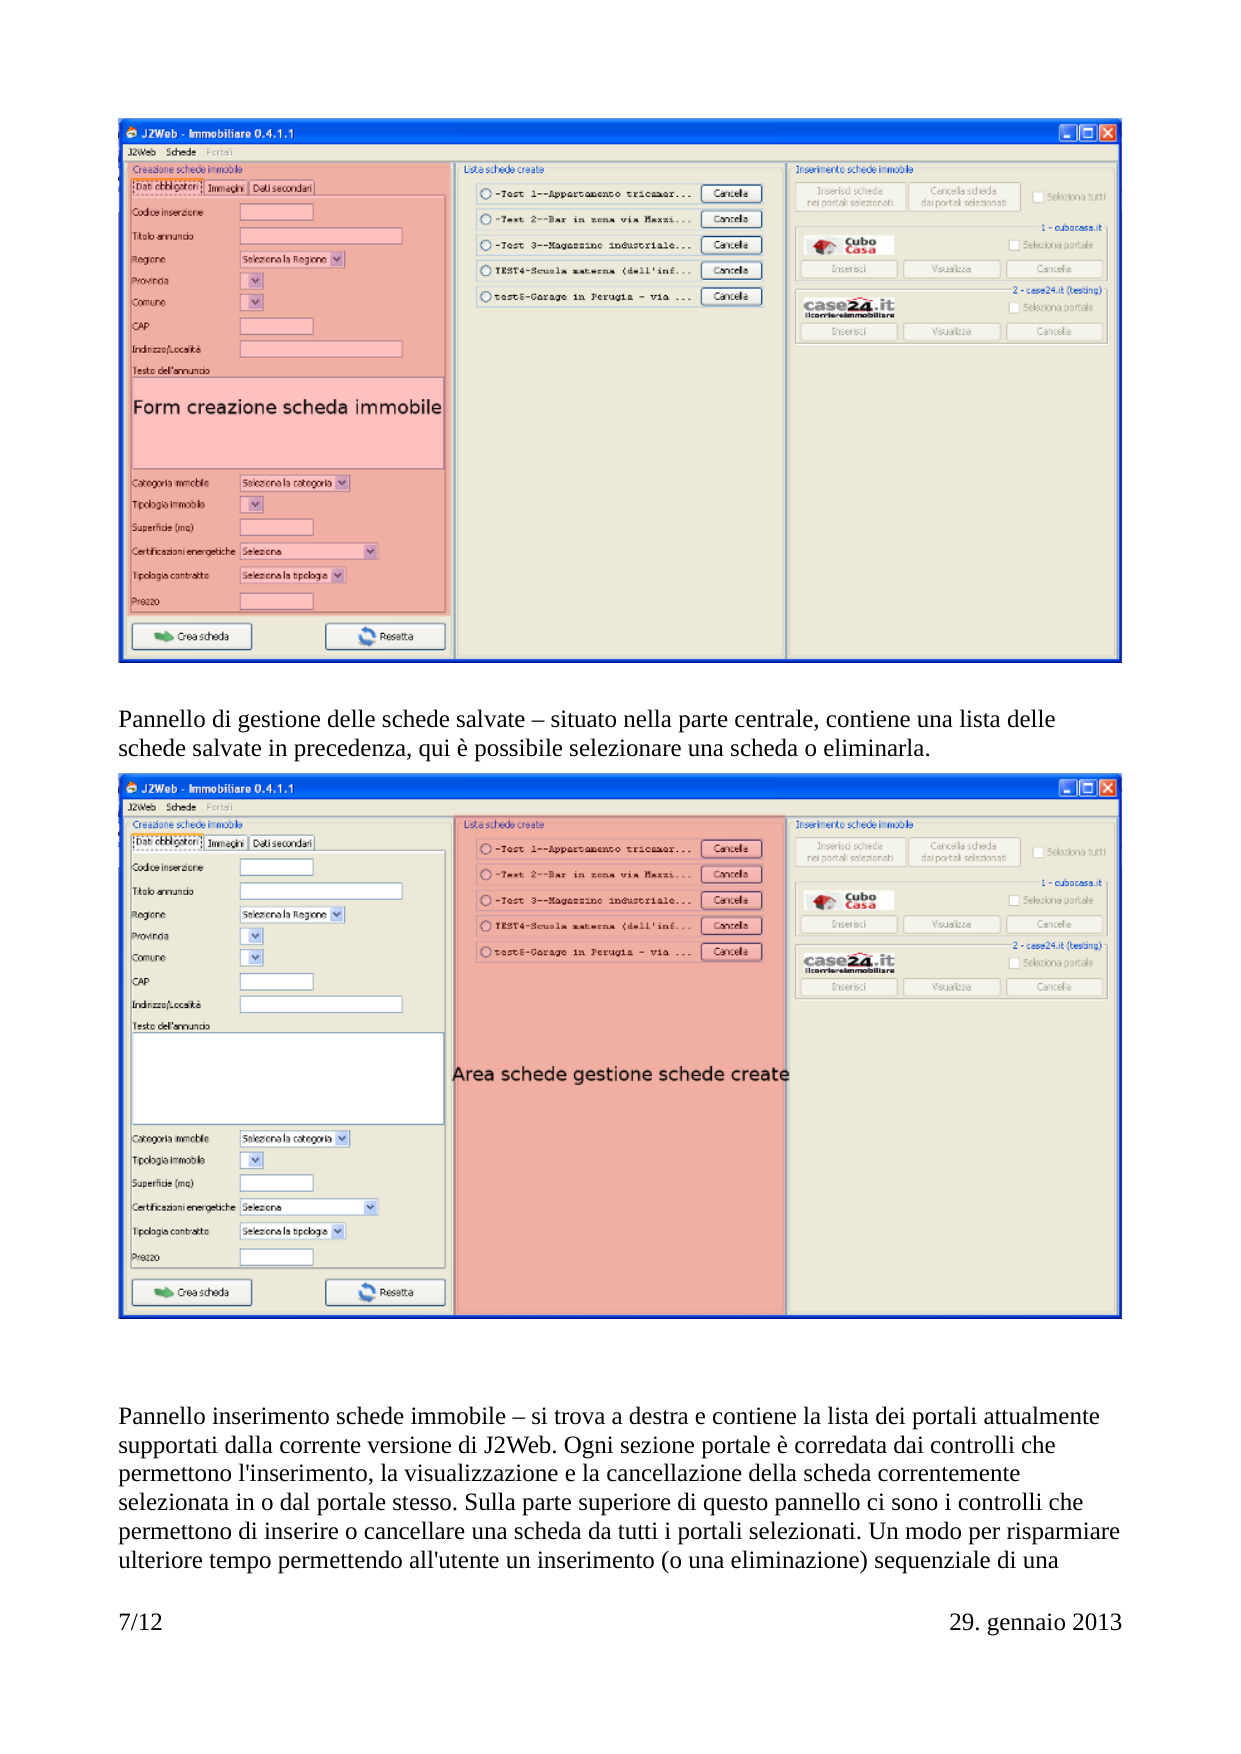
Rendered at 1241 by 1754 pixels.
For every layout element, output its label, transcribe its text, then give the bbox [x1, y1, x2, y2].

picture [118, 773, 1123, 1319]
text Pannello inserimento schede immobile – si trova a destra e contiene la lista dei portali attualmente supportati dalla corrente versione di J2Web. Ogni sezione portale è corredata dai controlli che permettono l'inserimento, la visualizzazione e la cancellazione della scheda correntemente selezionata in o dal portale stesso. Sulla parte superiore di questo pannello ci sono i controlli che permettono di inserire o cancellare una scheda da tutti i portali selezionati. Un modo per risparmiare ulteriore tempo permettendo all'utente un inserimento (o una eliminazione) sequenziale di una [118, 1401, 1122, 1573]
picture [118, 118, 1123, 663]
text Pannello di gestione delle schede salvate – situato nella parte centrale, contiene una lista delle schede salvate in precedenza, qui è possibile selezionare una scheda o eliminarla. [118, 704, 1122, 761]
